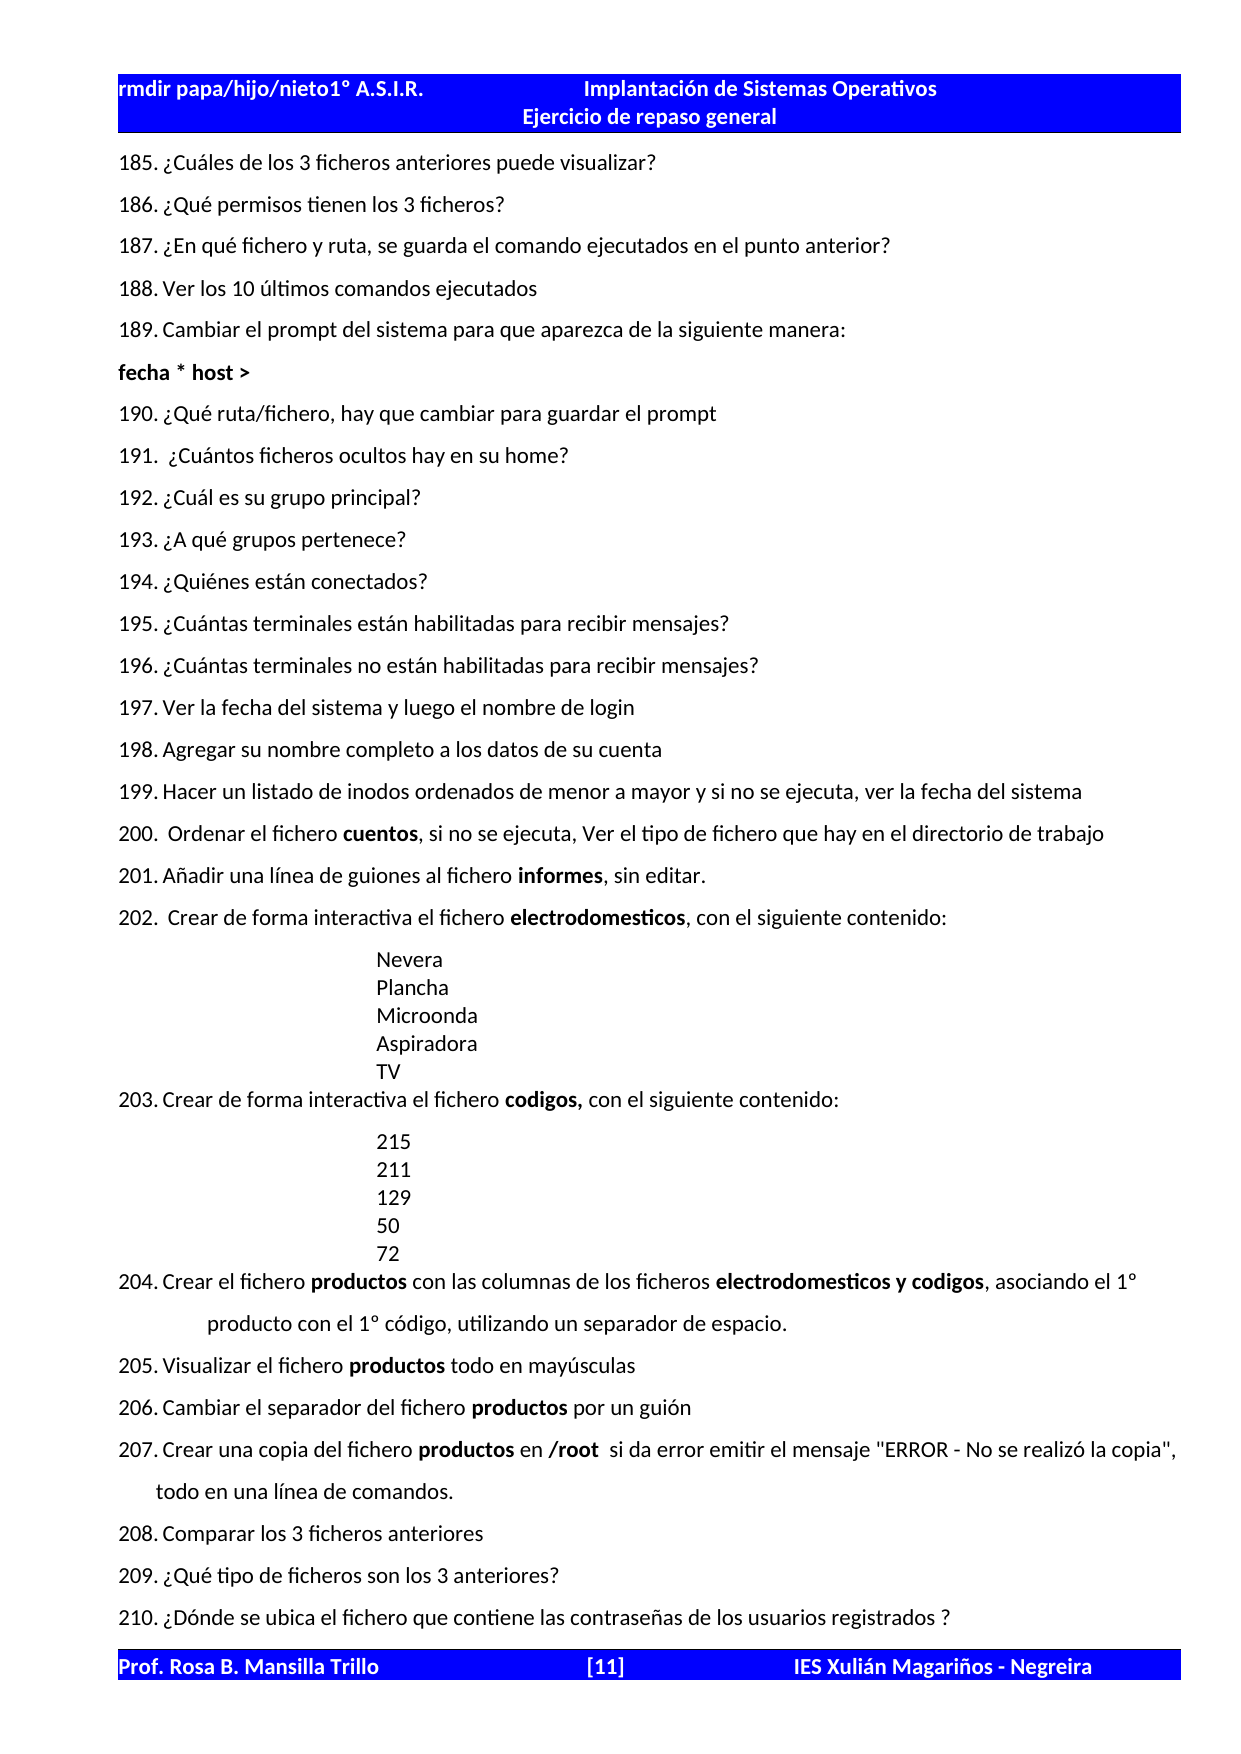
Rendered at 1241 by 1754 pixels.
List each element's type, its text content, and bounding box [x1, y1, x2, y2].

text 211 [376, 1155, 1181, 1183]
list ¿En qué fichero y ruta, se guarda el comando ejecutados en el punto anterior? [118, 232, 1181, 260]
text TV [376, 1057, 1181, 1085]
list ¿Dónde se ubica el fichero que contiene las contraseñas de los usuarios registrados ? [118, 1603, 1181, 1631]
list ¿Cuántas terminales no están habilitadas para recibir mensajes? [118, 651, 1181, 679]
list Ordenar el fichero cuentos, si no se ejecuta, Ver el tipo de fichero que hay en el directorio de trabajo [118, 819, 1181, 847]
list ¿Quiénes están conectados? [118, 567, 1181, 596]
list ¿Qué ruta/fichero, hay que cambiar para guardar el prompt [118, 399, 1181, 428]
text Nevera [376, 945, 1181, 973]
text 129 [376, 1183, 1181, 1211]
text 50 [376, 1211, 1181, 1239]
list ¿Cuál es su grupo principal? [118, 483, 1181, 512]
list Visualizar el fichero productos todo en mayúsculas [118, 1351, 1181, 1379]
list Crear el fichero productos con las columnas de los ficheros electrodomesticos y codigos, asociando el 1º producto con el 1º código, utilizando un separador de espacio. [118, 1267, 1181, 1337]
list ¿Cuáles de los 3 ficheros anteriores puede visualizar? [118, 148, 1181, 176]
list Ver los 10 últimos comandos ejecutados [118, 274, 1181, 302]
list Cambiar el prompt del sistema para que aparezca de la siguiente manera: [118, 316, 1181, 344]
list ¿A qué grupos pertenece? [118, 526, 1181, 553]
text fecha * host > [118, 358, 1181, 386]
text 215 [376, 1127, 1181, 1155]
list ¿Qué tipo de ficheros son los 3 anteriores? [118, 1561, 1181, 1589]
list ¿Cuántas terminales están habilitadas para recibir mensajes? [118, 609, 1181, 637]
text Microonda [376, 1001, 1181, 1029]
list Crear de forma interactiva el fichero codigos, con el siguiente contenido: [118, 1085, 1181, 1113]
list Agregar su nombre completo a los datos de su cuenta [118, 735, 1181, 763]
list ¿Cuántos ficheros ocultos hay en su home? [118, 442, 1181, 469]
list Ver la fecha del sistema y luego el nombre de login [118, 693, 1181, 721]
text Aspiradora [376, 1029, 1181, 1057]
list ¿Qué permisos tienen los 3 ficheros? [118, 190, 1181, 218]
list Hacer un listado de inodos ordenados de menor a mayor y si no se ejecuta, ver la fecha del sistema [118, 777, 1181, 805]
list Añadir una línea de guiones al fichero informes, sin editar. [118, 861, 1181, 889]
list Comparar los 3 ficheros anteriores [118, 1519, 1181, 1547]
text 72 [376, 1239, 1181, 1267]
text Plancha [376, 973, 1181, 1001]
list Crear de forma interactiva el fichero electrodomesticos, con el siguiente contenido: [118, 903, 1181, 931]
list Cambiar el separador del fichero productos por un guión [118, 1393, 1181, 1421]
list Crear una copia del fichero productos en /root si da error emitir el mensaje "ERROR - No se realizó la copia", todo en una línea de comandos. [118, 1435, 1181, 1505]
